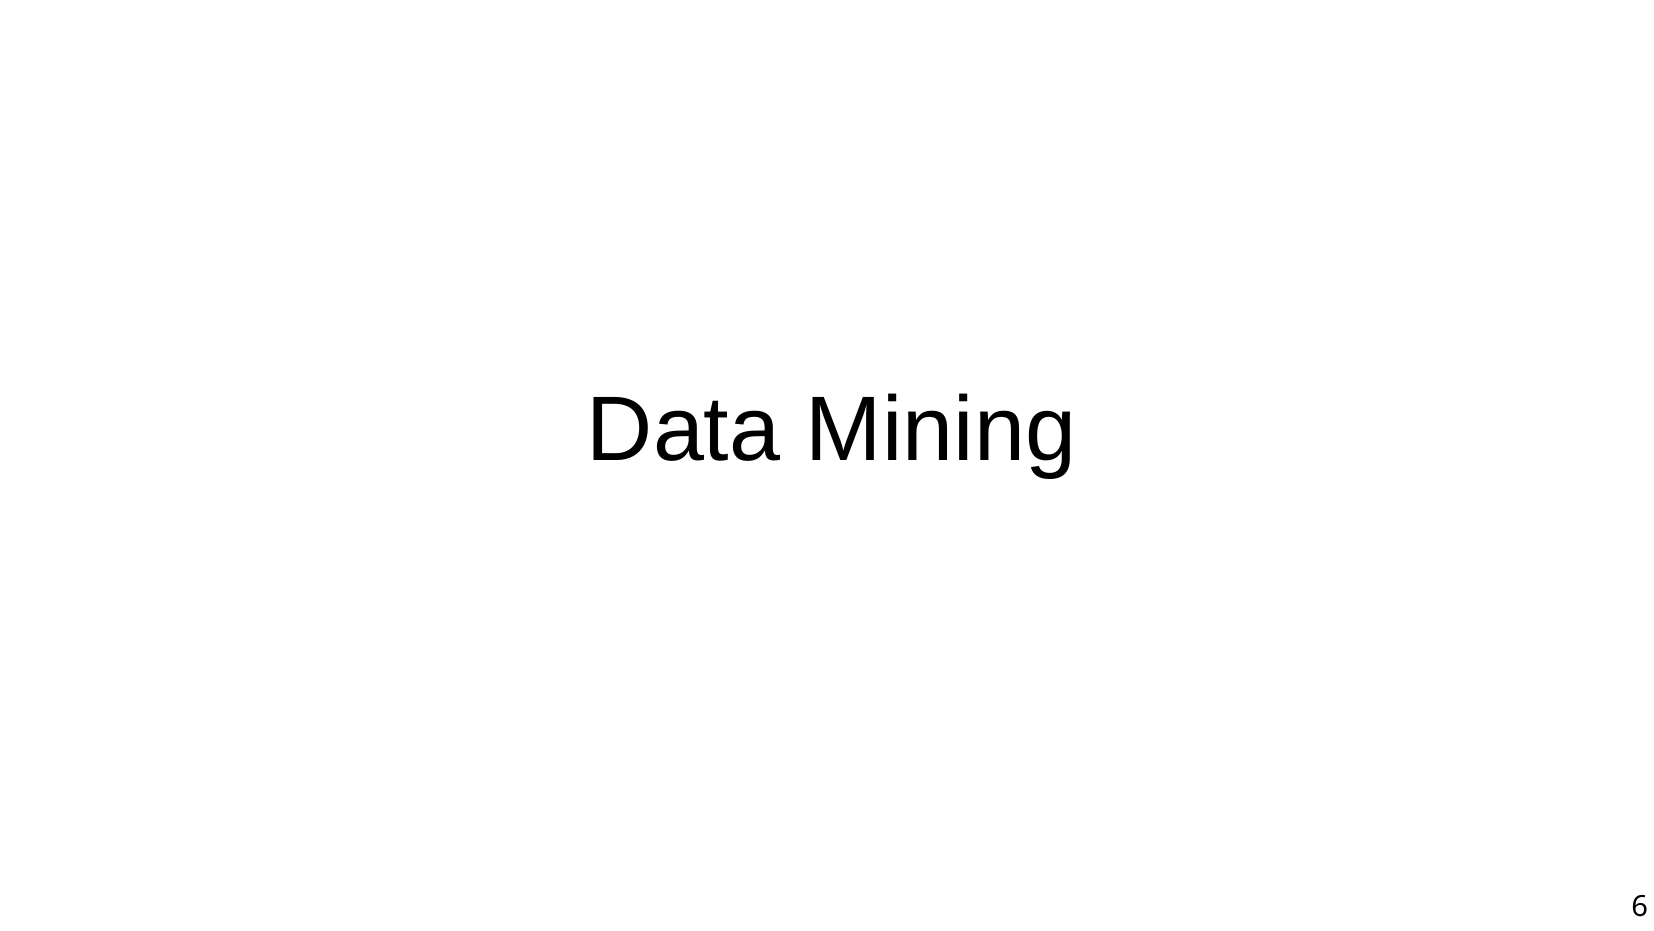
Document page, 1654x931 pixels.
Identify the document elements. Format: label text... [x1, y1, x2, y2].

title Data Mining [87, 350, 1576, 507]
